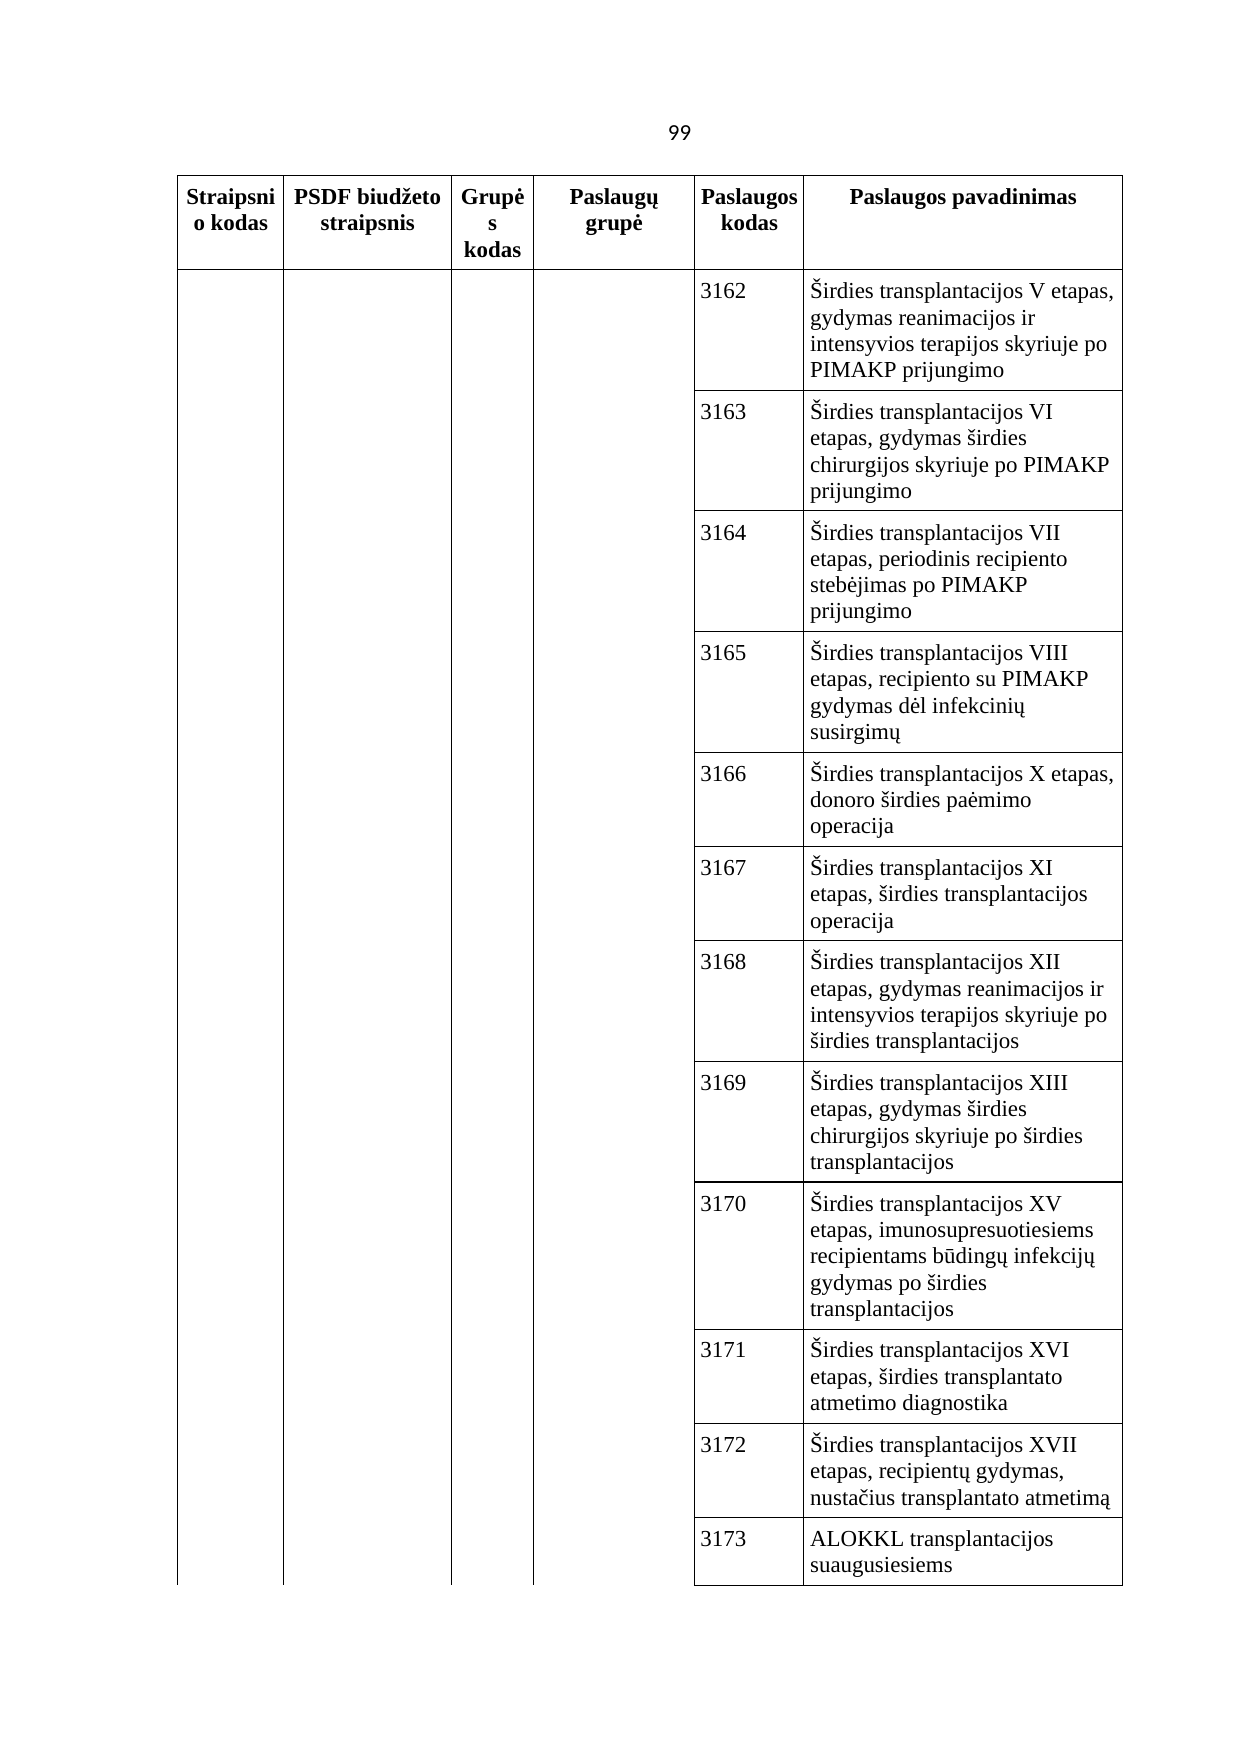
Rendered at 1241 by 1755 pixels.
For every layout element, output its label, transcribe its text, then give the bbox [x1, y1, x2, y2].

table_cell [452, 1329, 533, 1423]
table_cell [534, 940, 694, 1061]
table_cell [452, 1061, 533, 1181]
table_cell [452, 1517, 533, 1585]
table_cell [452, 510, 533, 631]
table_cell Širdies transplantacijos X etapas, donoro širdies paėmimo operacija [804, 753, 1122, 846]
table_cell Širdies transplantacijos VII etapas, periodinis recipiento stebėjimas po PIMAKP prijungimo [804, 511, 1122, 631]
table_header Paslaugų grupė [534, 176, 694, 269]
table_cell [284, 846, 451, 940]
table_cell [534, 1181, 694, 1328]
table_cell Širdies transplantacijos XII etapas, gydymas reanimacijos ir intensyvios terapijos skyriuje po širdies transplantacijos [804, 941, 1122, 1061]
table_cell 3173 [695, 1518, 803, 1585]
table_cell [284, 1329, 451, 1423]
table_cell [534, 1061, 694, 1181]
table_cell [452, 270, 533, 390]
table_cell [534, 631, 694, 752]
table_cell [534, 510, 694, 631]
table_cell [452, 846, 533, 940]
table_cell 3172 [695, 1424, 803, 1517]
table_cell 3162 [695, 270, 803, 390]
table_cell Širdies transplantacijos XI etapas, širdies transplantacijos operacija [804, 847, 1122, 940]
table_cell [534, 752, 694, 846]
table_cell [534, 846, 694, 940]
table_cell [284, 1517, 451, 1585]
table_cell [534, 390, 694, 510]
table_cell [178, 1329, 283, 1423]
table_cell [284, 1423, 451, 1517]
table_cell 3166 [695, 753, 803, 846]
table_cell Širdies transplantacijos XVII etapas, recipientų gydymas, nustačius transplantato atmetimą [804, 1424, 1122, 1517]
table_cell [178, 1423, 283, 1517]
table_cell [178, 1061, 283, 1181]
table_cell [284, 631, 451, 752]
table_header PSDF biudžeto straipsnis [284, 176, 451, 269]
table_cell [178, 390, 283, 510]
table_cell 3169 [695, 1062, 803, 1181]
table_cell Širdies transplantacijos XIII etapas, gydymas širdies chirurgijos skyriuje po širdies transplantacijos [804, 1062, 1122, 1181]
table_cell [178, 846, 283, 940]
table_cell [284, 752, 451, 846]
table_header Paslaugos kodas [695, 176, 803, 269]
table_cell [178, 940, 283, 1061]
table_cell [284, 1181, 451, 1328]
table_cell [452, 631, 533, 752]
table_cell [534, 1517, 694, 1585]
table_cell [534, 1423, 694, 1517]
table_cell Širdies transplantacijos XVI etapas, širdies transplantato atmetimo diagnostika [804, 1330, 1122, 1423]
table_cell 3165 [695, 632, 803, 752]
table_cell 3170 [695, 1183, 803, 1328]
table_cell [452, 940, 533, 1061]
table_cell Širdies transplantacijos V etapas, gydymas reanimacijos ir intensyvios terapijos skyriuje po PIMAKP prijungimo [804, 270, 1122, 390]
table_cell [178, 752, 283, 846]
table_cell [534, 1329, 694, 1423]
table_cell ALOKKL transplantacijos suaugusiesiems [804, 1518, 1122, 1585]
table_cell [178, 510, 283, 631]
table_header Grupės kodas [452, 176, 533, 269]
table_cell [452, 390, 533, 510]
table_cell [178, 270, 283, 390]
table_cell [284, 390, 451, 510]
table_cell 3167 [695, 847, 803, 940]
table_cell Širdies transplantacijos VIII etapas, recipiento su PIMAKP gydymas dėl infekcinių susirgimų [804, 632, 1122, 752]
table_cell 3168 [695, 941, 803, 1061]
table_cell [284, 510, 451, 631]
table_cell Širdies transplantacijos VI etapas, gydymas širdies chirurgijos skyriuje po PIMAKP prijungimo [804, 391, 1122, 510]
table_cell [284, 270, 451, 390]
table_cell [178, 1181, 283, 1328]
table_cell [284, 940, 451, 1061]
table_cell [178, 1517, 283, 1585]
table_header Straipsnio kodas [178, 176, 283, 269]
table_cell [452, 1181, 533, 1328]
table_cell 3164 [695, 511, 803, 631]
table_cell [178, 631, 283, 752]
table_header Paslaugos pavadinimas [804, 176, 1122, 269]
table_cell 3171 [695, 1330, 803, 1423]
table_cell [534, 270, 694, 390]
table_cell [452, 1423, 533, 1517]
table_cell 3163 [695, 391, 803, 510]
table_cell Širdies transplantacijos XV etapas, imunosupresuotiesiems recipientams būdingų infekcijų gydymas po širdies transplantacijos [804, 1183, 1122, 1328]
table_cell [452, 752, 533, 846]
table_cell [284, 1061, 451, 1181]
